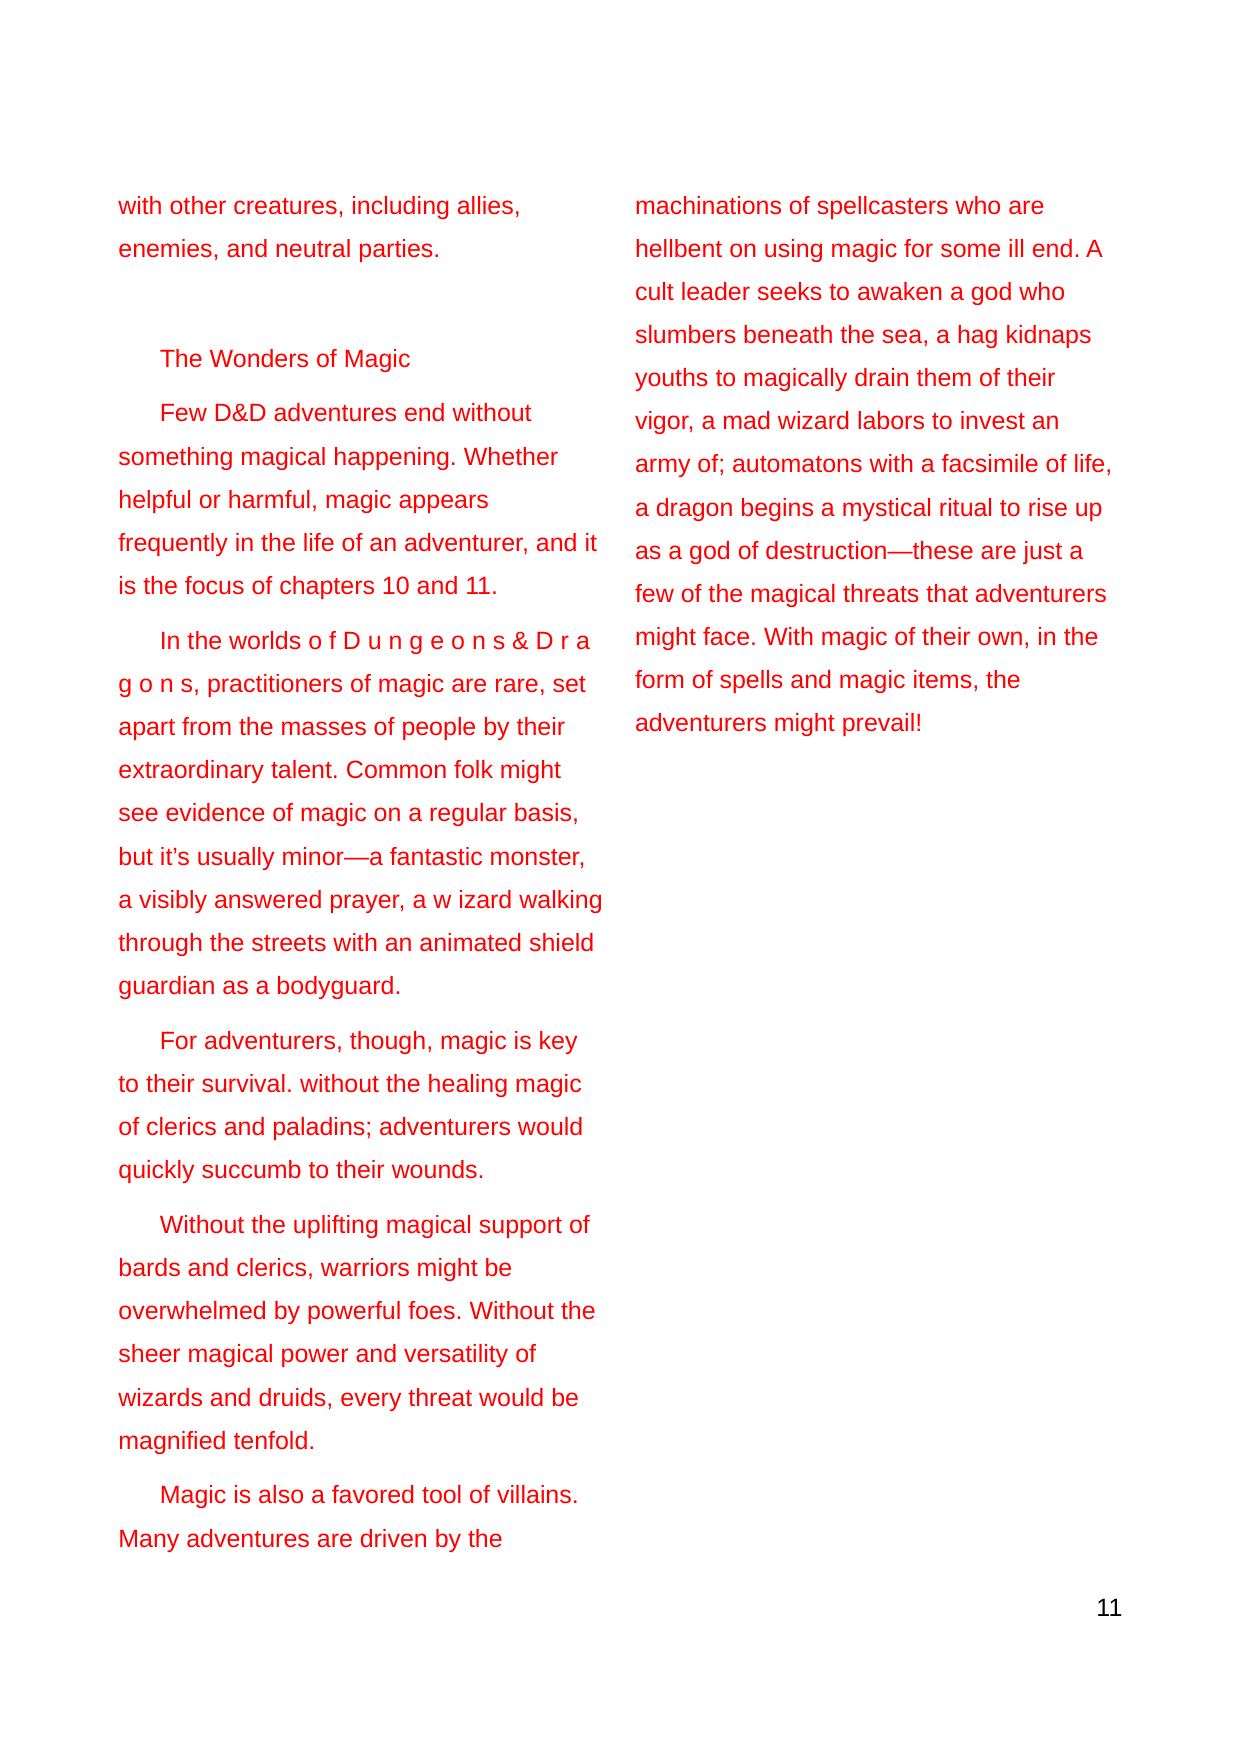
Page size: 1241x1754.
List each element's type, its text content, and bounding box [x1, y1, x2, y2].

text In the worlds o f D u n g e o n s & D r a g o n s, practitioners of magic are rare, set apart from the masses of people by their extraordinary talent. Common folk might see evidence of magic on a regular basis, but it’s usually minor—a fantastic monster, a visibly answered prayer, a w izard walking through the streets with an animated shield guardian as a bodyguard. [118, 626, 605, 999]
text Few D&D adventures end without something magical happening. Whether helpful or harmful, magic appears frequently in the life of an adventurer, and it is the focus of chapters 10 and 11. [118, 398, 605, 600]
text For adventurers, though, magic is key to their survival. without the healing magic of clerics and paladins; adventurers would quickly succumb to their wounds. [118, 1026, 605, 1184]
text with other creatures, including allies, enemies, and neutral parties. [118, 191, 605, 262]
text The Wonders of Magic [118, 343, 605, 372]
text Magic is also a favored tool of villains. Many adventures are driven by the [118, 1481, 605, 1552]
text machinations of spellcasters who are hellbent on using magic for some ill end. A cult leader seeks to awaken a god who slumbers beneath the sea, a hag kidnaps youths to magically drain them of their vigor, a mad wizard labors to invest an army of; automatons with a facsimile of life, a dragon begins a mystical ritual to rise up as a god of destruction—these are just a few of the magical threats that adventurers might face. With magic of their own, in the form of spells and magic items, the adventurers might prevail! [635, 191, 1122, 737]
text Without the uplifting magical support of bards and clerics, warriors might be overwhelmed by powerful foes. Without the sheer magical power and versatility of wizards and druids, every threat would be magnified tenfold. [118, 1210, 605, 1454]
